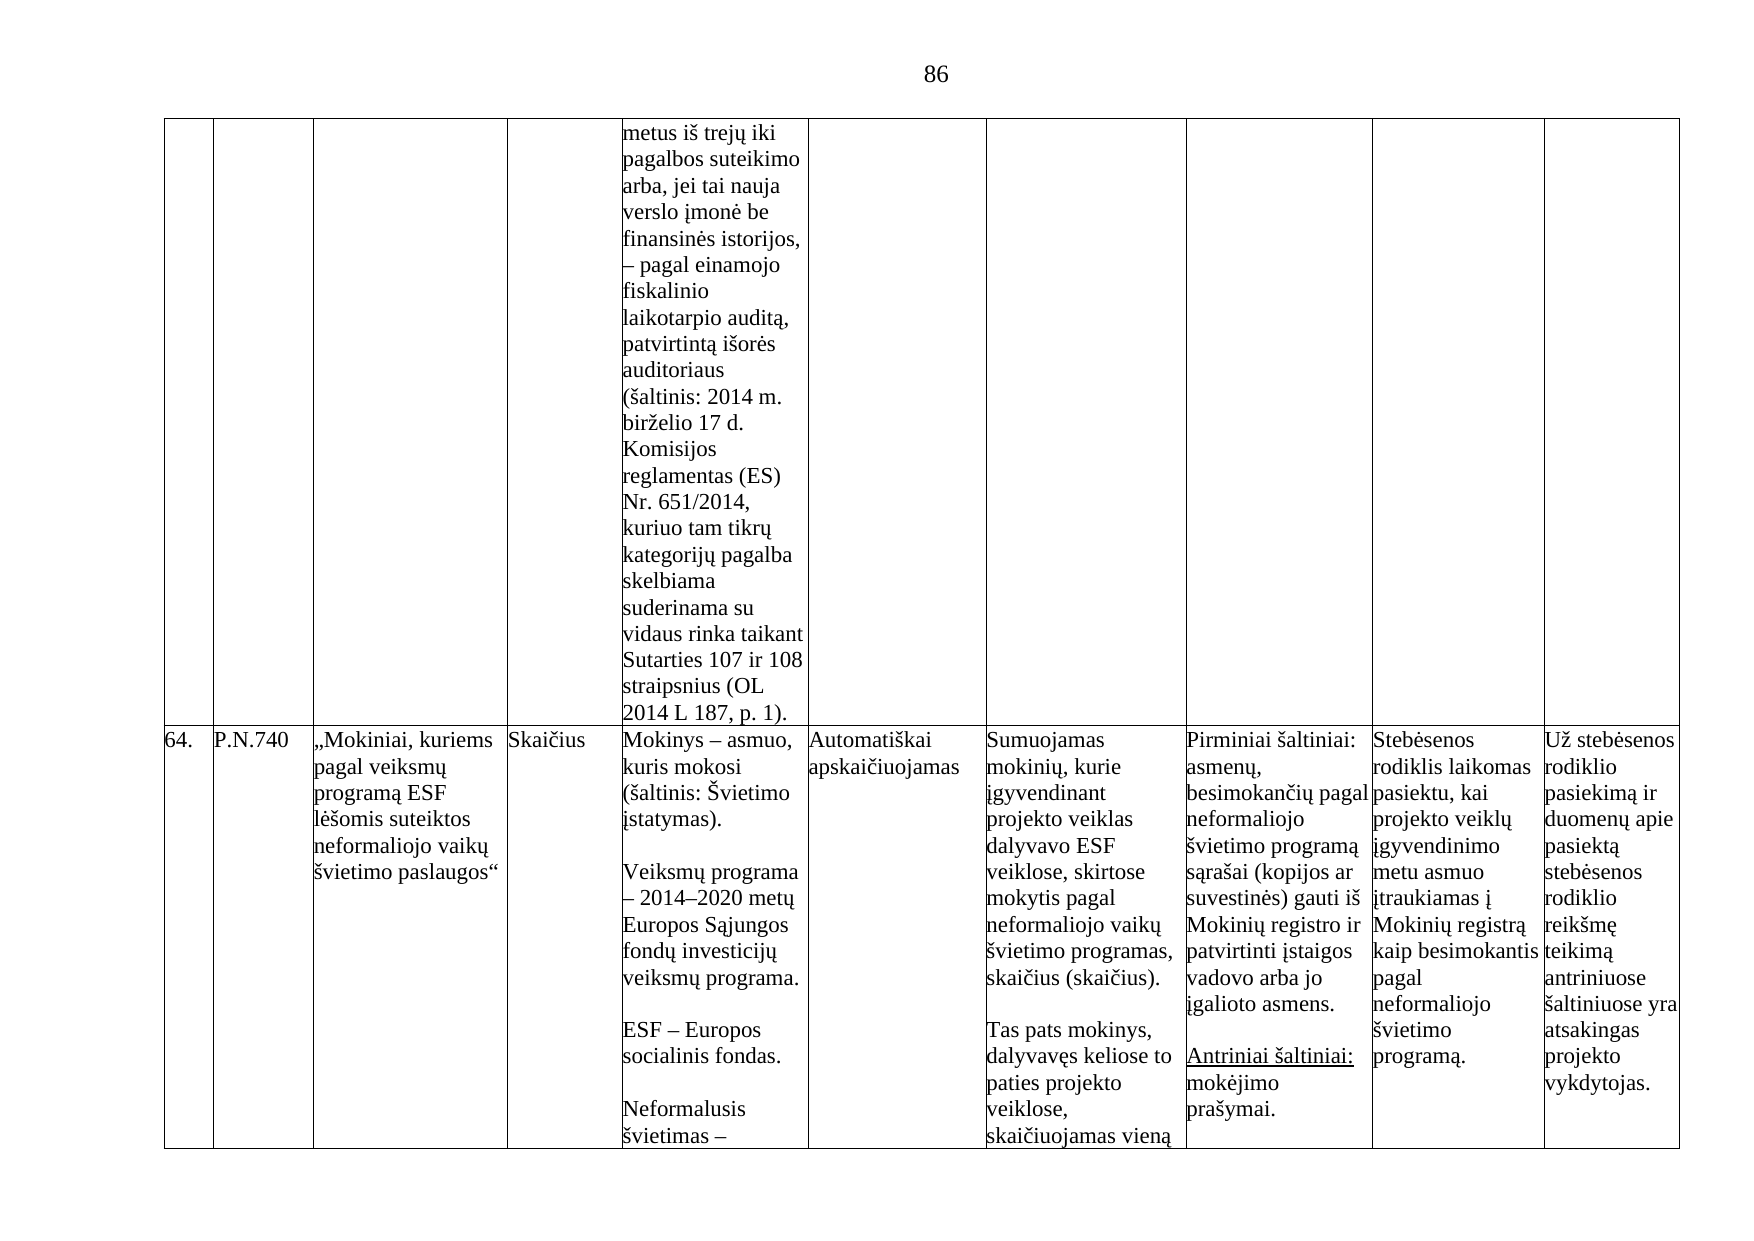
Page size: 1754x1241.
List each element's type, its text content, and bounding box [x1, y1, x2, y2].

table_cell Stebėsenos rodiklis laikomas pasiektu, kai projekto veiklų įgyvendinimo metu asmuo įtraukiamas į Mokinių registrą kaip besimokantis pagal neformaliojo švietimo programą. [1373, 726, 1544, 1148]
table_cell „Mokiniai, kuriems pagal veiksmų programą ESF lėšomis suteiktos neformaliojo vaikų švietimo paslaugos“ [314, 726, 507, 1148]
table_cell 64. [165, 726, 213, 1148]
table_cell [1187, 119, 1372, 725]
table_cell metus iš trejų iki pagalbos suteikimo arba, jei tai nauja verslo įmonė be finansinės istorijos, – pagal einamojo fiskalinio laikotarpio auditą, patvirtintą išorės auditoriaus (šaltinis: 2014 m. birželio 17 d. Komisijos reglamentas (ES) Nr. 651/2014, kuriuo tam tikrų kategorijų pagalba skelbiama suderinama su vidaus rinka taikant Sutarties 107 ir 108 straipsnius (OL 2014 L 187, p. 1). [623, 119, 808, 725]
table_cell P.N.740 [214, 726, 313, 1148]
table_cell [987, 119, 1186, 725]
table_cell [214, 119, 313, 725]
table_cell Skaičius [508, 726, 622, 1148]
table_cell Mokinys – asmuo, kuris mokosi (šaltinis: Švietimo įstatymas). Veiksmų programa – 2014–2020 metų Europos Sąjungos fondų investicijų veiksmų programa. ESF – Europos socialinis fondas. Neformalusis švietimas – [623, 726, 808, 1148]
table_cell Už stebėsenos rodiklio pasiekimą ir duomenų apie pasiektą stebėsenos rodiklio reikšmę teikimą antriniuose šaltiniuose yra atsakingas projekto vykdytojas. [1545, 726, 1679, 1148]
table_cell Sumuojamas mokinių, kurie įgyvendinant projekto veiklas dalyvavo ESF veiklose, skirtose mokytis pagal neformaliojo vaikų švietimo programas, skaičius (skaičius). Tas pats mokinys, dalyvavęs keliose to paties projekto veiklose, skaičiuojamas vieną [987, 726, 1186, 1148]
table_cell [314, 119, 507, 725]
table_cell [1545, 119, 1679, 725]
table_cell [1373, 119, 1544, 725]
table_cell [809, 119, 986, 725]
table_cell [165, 119, 213, 725]
table_cell Pirminiai šaltiniai: asmenų, besimokančių pagal neformaliojo švietimo programą sąrašai (kopijos ar suvestinės) gauti iš Mokinių registro ir patvirtinti įstaigos vadovo arba jo įgalioto asmens. Antriniai šaltiniai: mokėjimo prašymai. [1187, 726, 1372, 1148]
table_cell [508, 119, 622, 725]
table_cell Automatiškai apskaičiuojamas [809, 726, 986, 1148]
